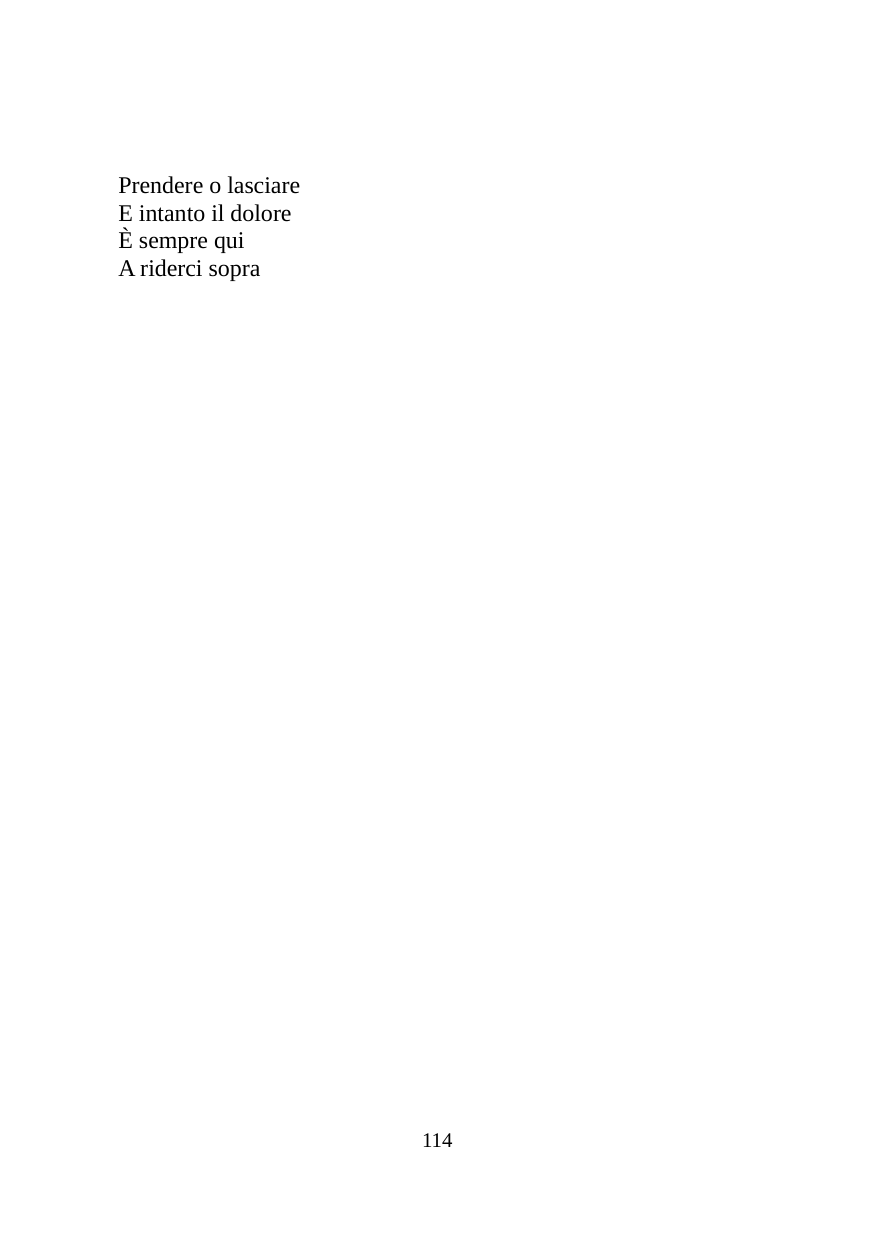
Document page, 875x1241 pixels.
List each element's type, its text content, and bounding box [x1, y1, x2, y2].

text Prendere o lasciare [88, 171, 786, 199]
text E intanto il dolore [88, 199, 786, 227]
text È sempre qui [88, 227, 786, 254]
text A riderci sopra [88, 254, 786, 282]
